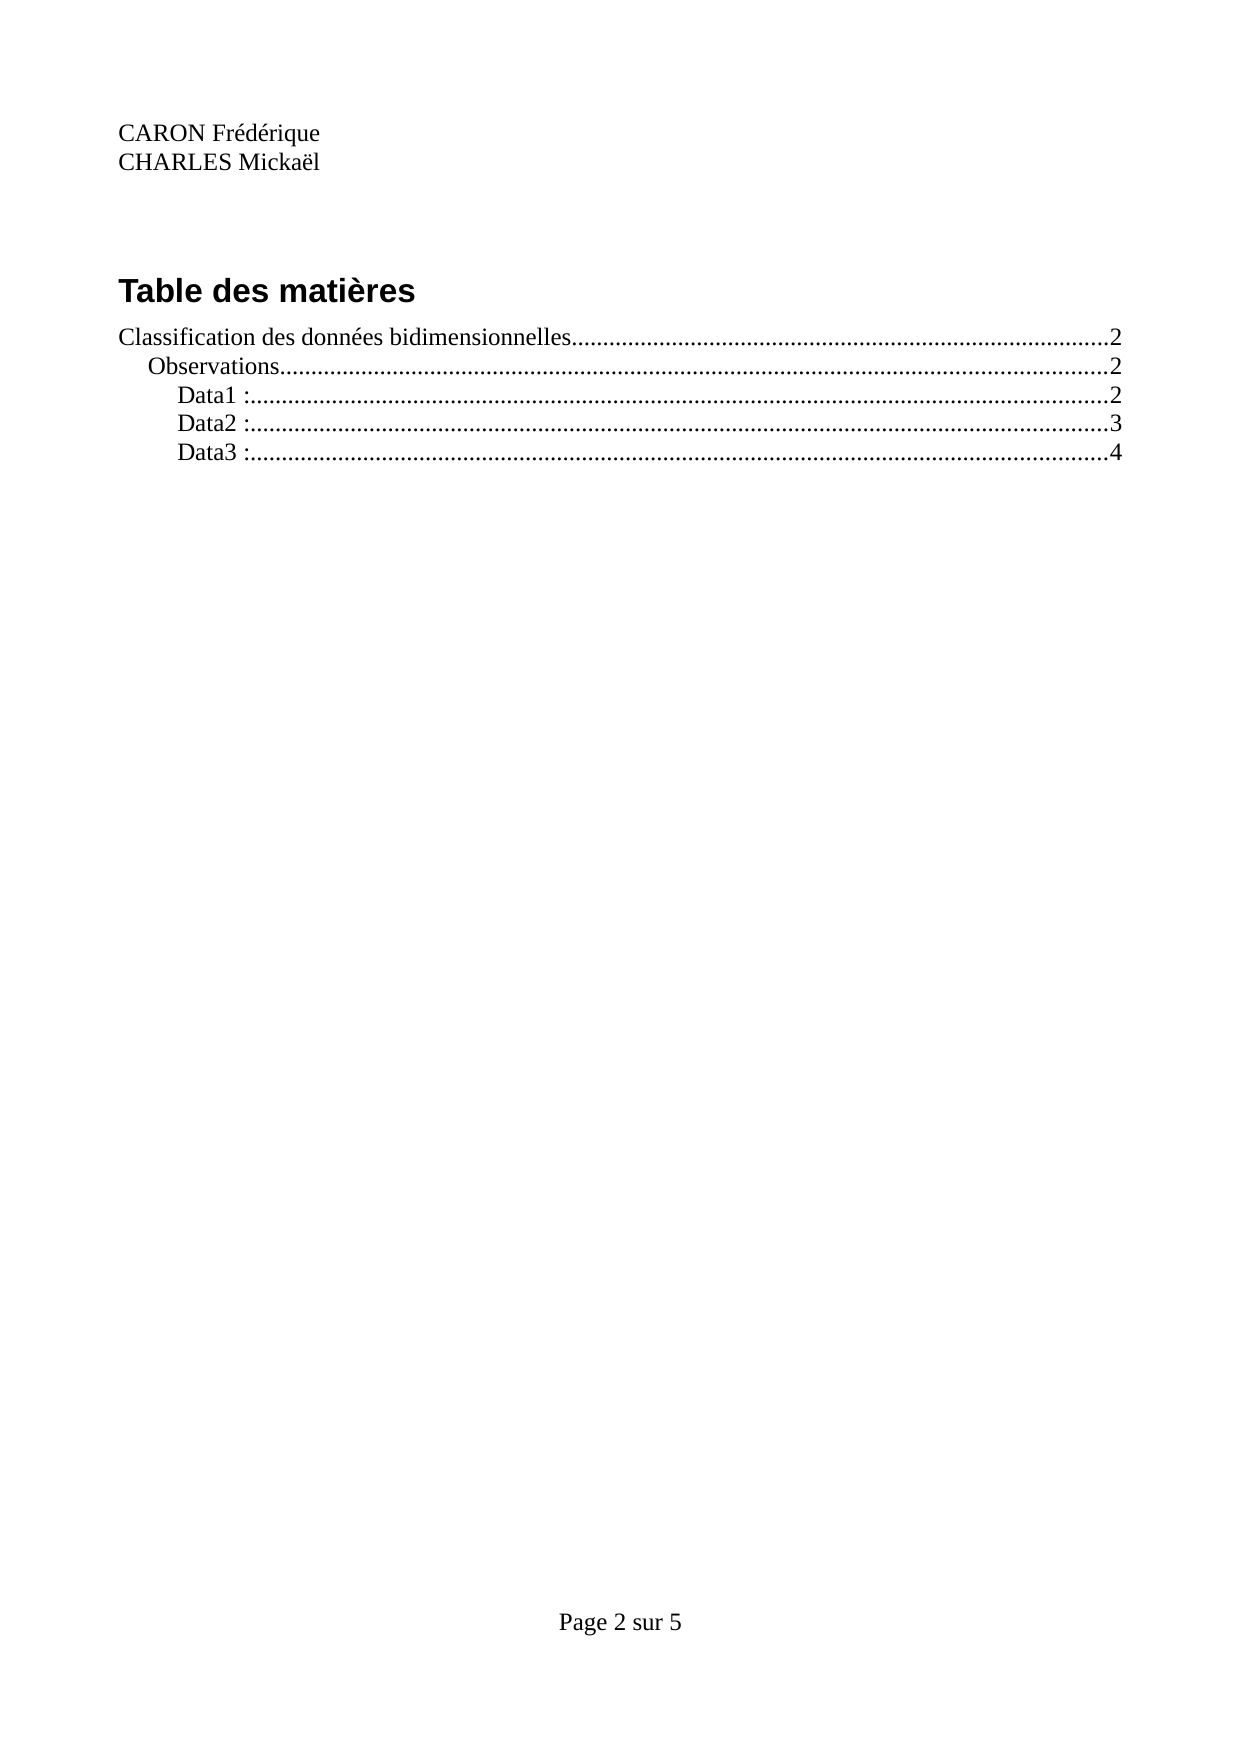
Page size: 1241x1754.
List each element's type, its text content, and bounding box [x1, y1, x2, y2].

text Data1 : 2 [177, 380, 1122, 408]
text Data3 : 4 [177, 437, 1122, 466]
subtitle Table des matières [118, 271, 1122, 310]
text Data2 : 3 [177, 408, 1122, 437]
text Observations 2 [148, 351, 1122, 380]
text Classification des données bidimensionnelles 2 [118, 322, 1122, 351]
